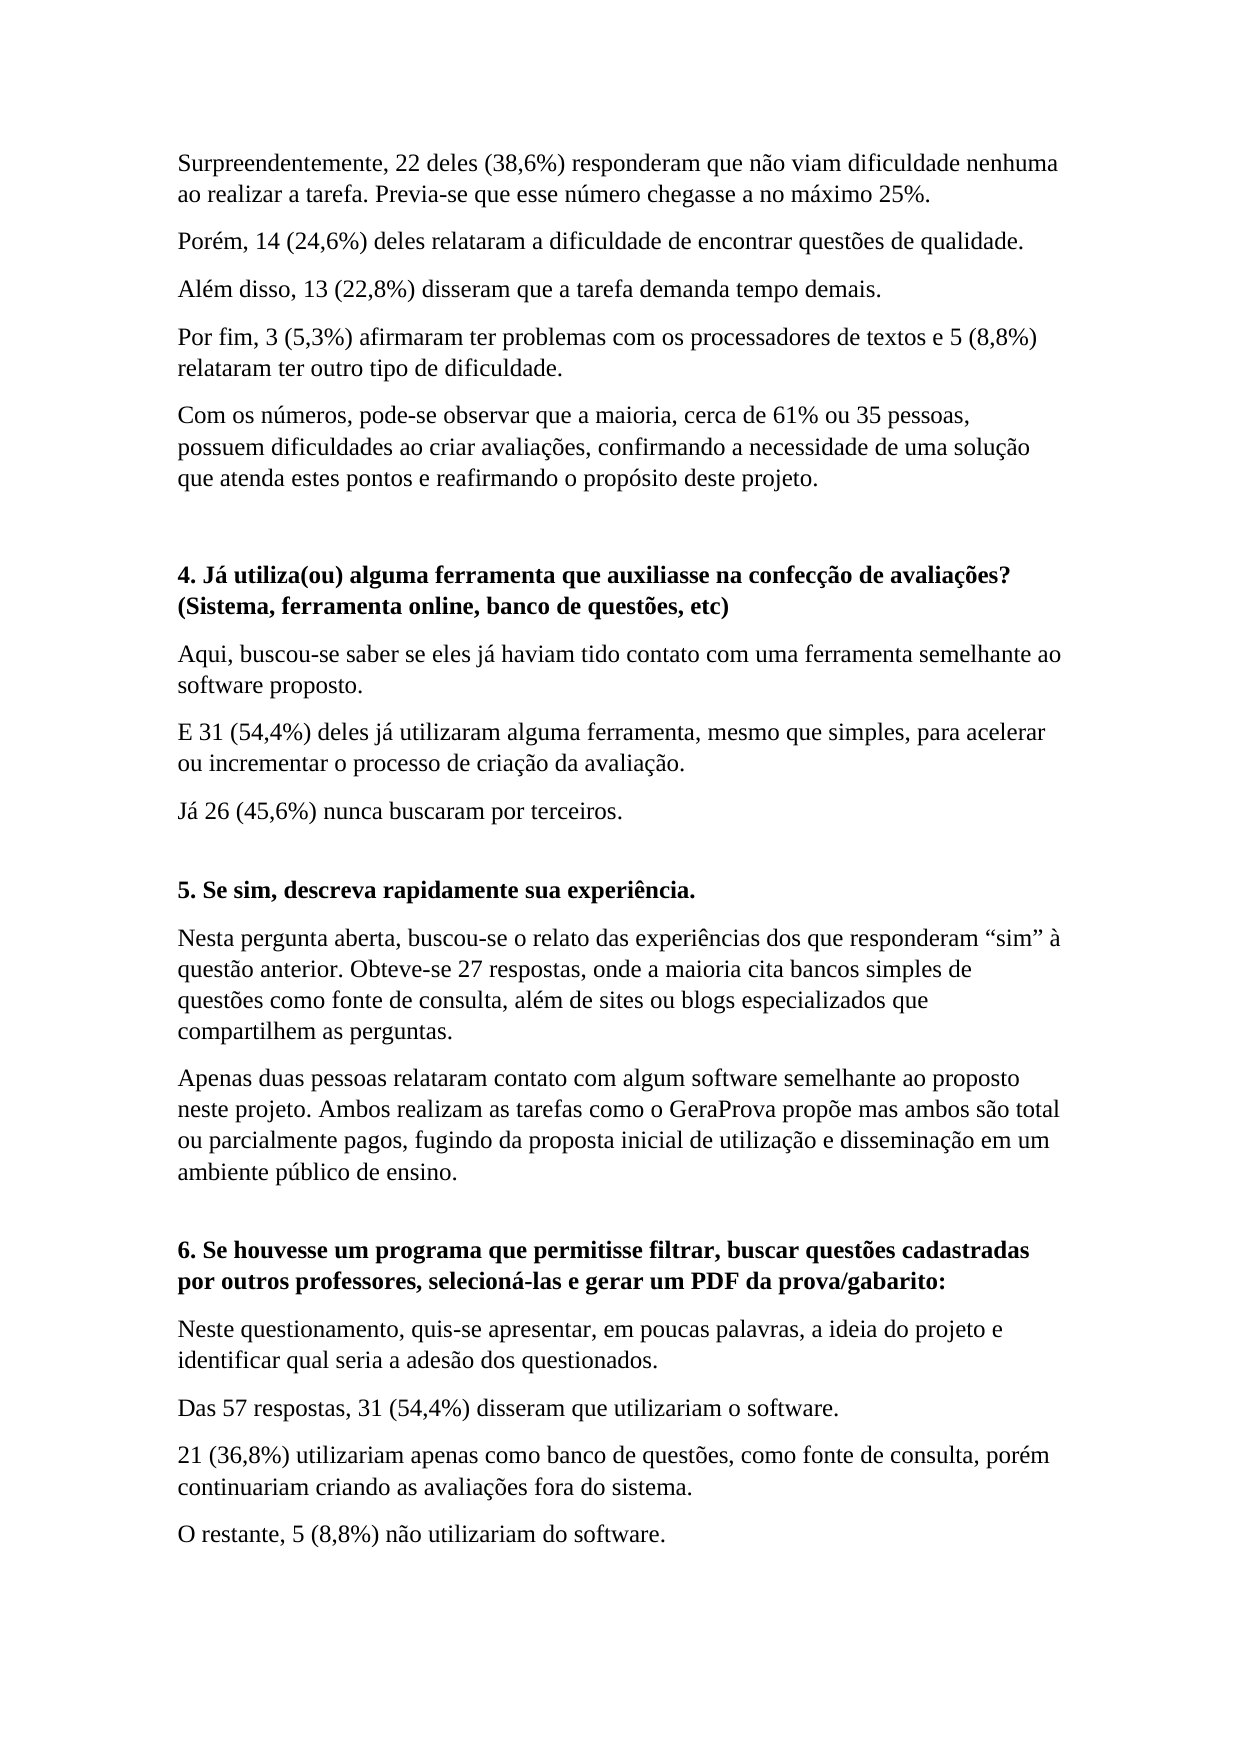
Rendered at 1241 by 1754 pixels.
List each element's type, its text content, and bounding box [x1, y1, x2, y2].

text Porém, 14 (24,6%) deles relataram a dificuldade de encontrar questões de qualidade. [177, 226, 1063, 255]
text Por fim, 3 (5,3%) afirmaram ter problemas com os processadores de textos e 5 (8,8%) relataram ter outro tipo de dificuldade. [177, 322, 1063, 382]
text 6. Se houvesse um programa que permitisse filtrar, buscar questões cadastradas por outros professores, selecioná-las e gerar um PDF da prova/gabarito: [177, 1235, 1063, 1295]
text Apenas duas pessoas relataram contato com algum software semelhante ao proposto neste projeto. Ambos realizam as tarefas como o GeraProva propõe mas ambos são total ou parcialmente pagos, fugindo da proposta inicial de utilização e disseminação em um ambiente público de ensino. [177, 1063, 1063, 1216]
text O restante, 5 (8,8%) não utilizariam do software. [177, 1519, 1063, 1548]
text 4. Já utiliza(ou) alguma ferramenta que auxiliasse na confecção de avaliações?(Sistema, ferramenta online, banco de questões, etc) [177, 560, 1063, 620]
text Neste questionamento, quis-se apresentar, em poucas palavras, a ideia do projeto e identificar qual seria a adesão dos questionados. [177, 1314, 1063, 1374]
text Além disso, 13 (22,8%) disseram que a tarefa demanda tempo demais. [177, 274, 1063, 303]
text E 31 (54,4%) deles já utilizaram alguma ferramenta, mesmo que simples, para acelerar ou incrementar o processo de criação da avaliação. [177, 717, 1063, 777]
text Das 57 respostas, 31 (54,4%) disseram que utilizariam o software. [177, 1393, 1063, 1422]
text Com os números, pode-se observar que a maioria, cerca de 61% ou 35 pessoas, possuem dificuldades ao criar avaliações, confirmando a necessidade de uma solução que atenda estes pontos e reafirmando o propósito deste projeto. [177, 401, 1063, 491]
text 21 (36,8%) utilizariam apenas como banco de questões, como fonte de consulta, porém continuariam criando as avaliações fora do sistema. [177, 1441, 1063, 1500]
text Surpreendentemente, 22 deles (38,6%) responderam que não viam dificuldade nenhuma ao realizar a tarefa. Previa-se que esse número chegasse a no máximo 25%. [177, 148, 1063, 207]
text Nesta pergunta aberta, buscou-se o relato das experiências dos que responderam “sim” à questão anterior. Obteve-se 27 respostas, onde a maioria cita bancos simples de questões como fonte de consulta, além de sites ou blogs especializados que compartilhem as perguntas. [177, 923, 1063, 1044]
text Aqui, buscou-se saber se eles já haviam tido contato com uma ferramenta semelhante ao software proposto. [177, 639, 1063, 698]
text 5. Se sim, descreva rapidamente sua experiência. [177, 875, 1063, 904]
text Já 26 (45,6%) nunca buscaram por terceiros. [177, 796, 1063, 856]
